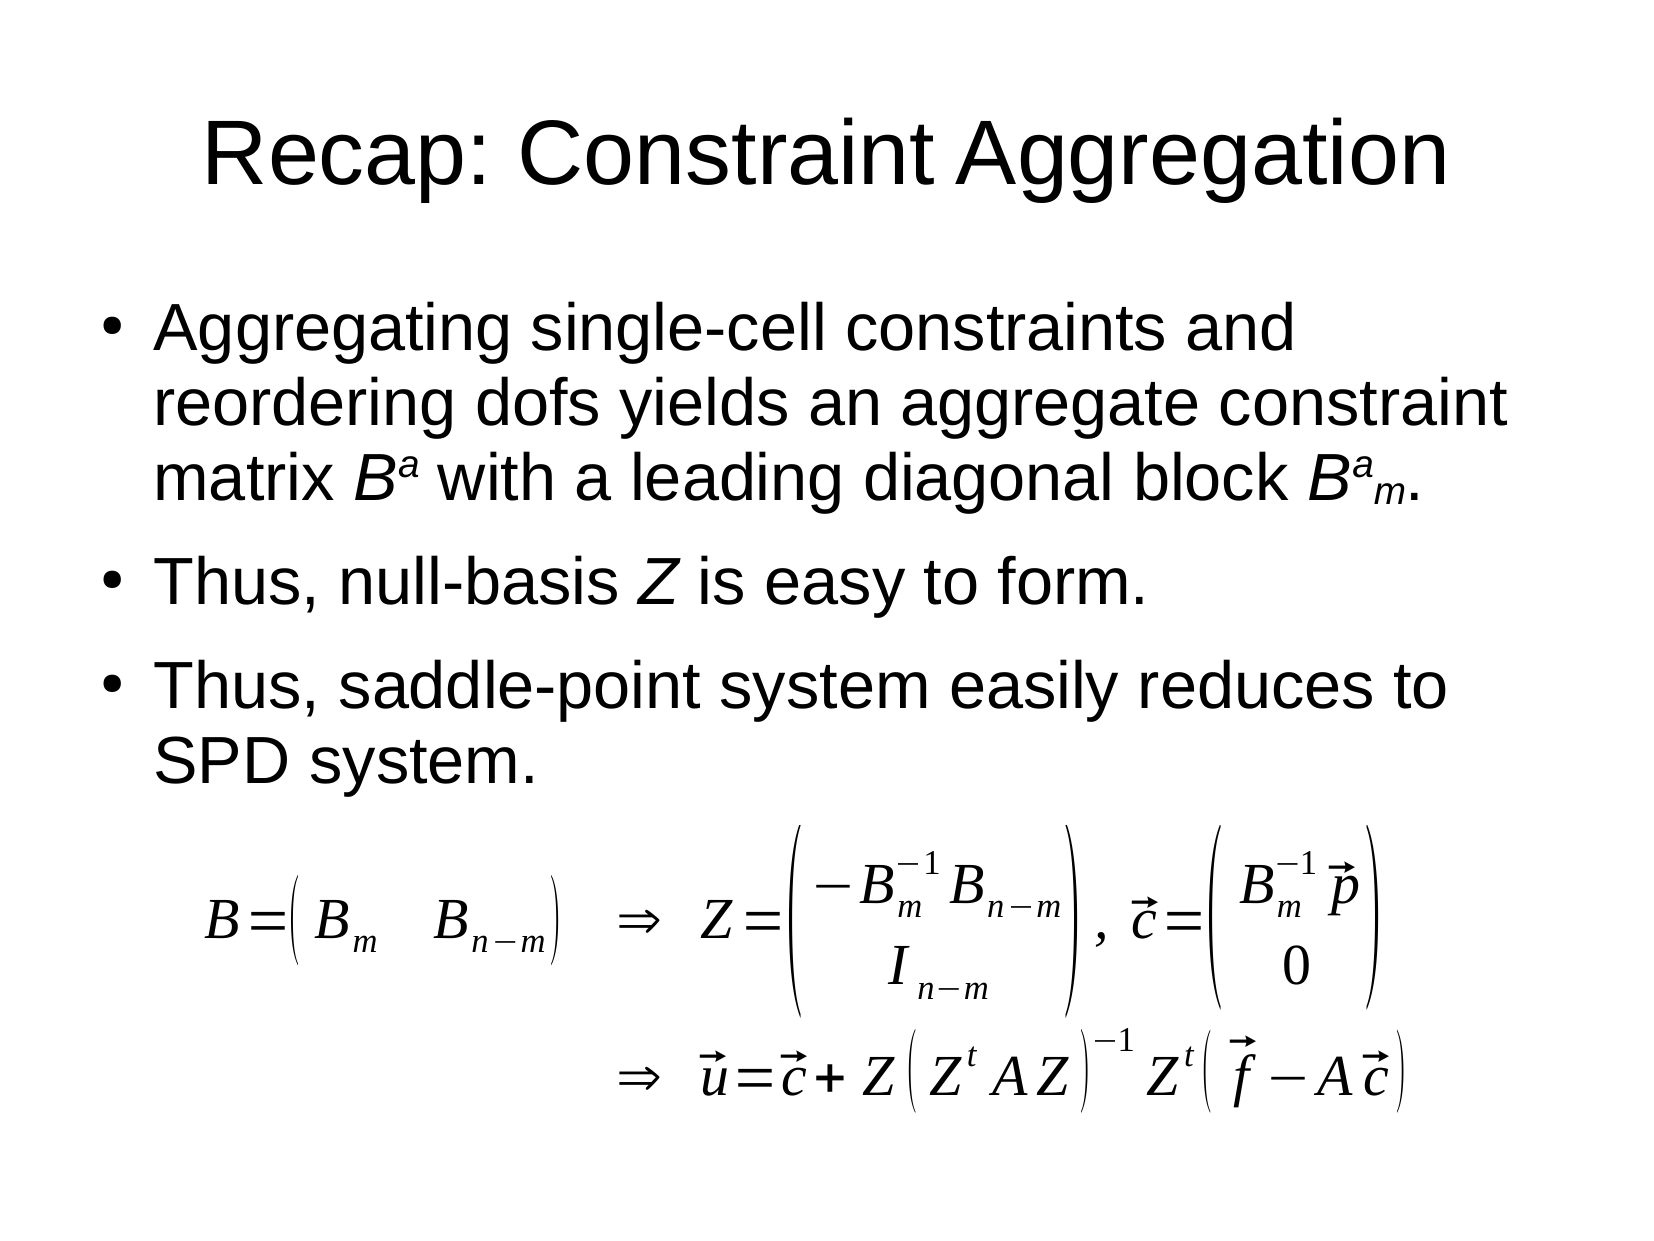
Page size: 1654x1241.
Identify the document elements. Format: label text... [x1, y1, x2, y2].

list Aggregating single-cell constraints and reordering dofs yields an aggregate constraint matrix Ba with a leading diagonal block Bam. Thus, null-basis Z is easy to form. Thus, saddle-point system easily reduces to SPD system. [82, 290, 1571, 1109]
title Recap: Constraint Aggregation [82, 49, 1571, 257]
chart [187, 825, 1426, 1113]
